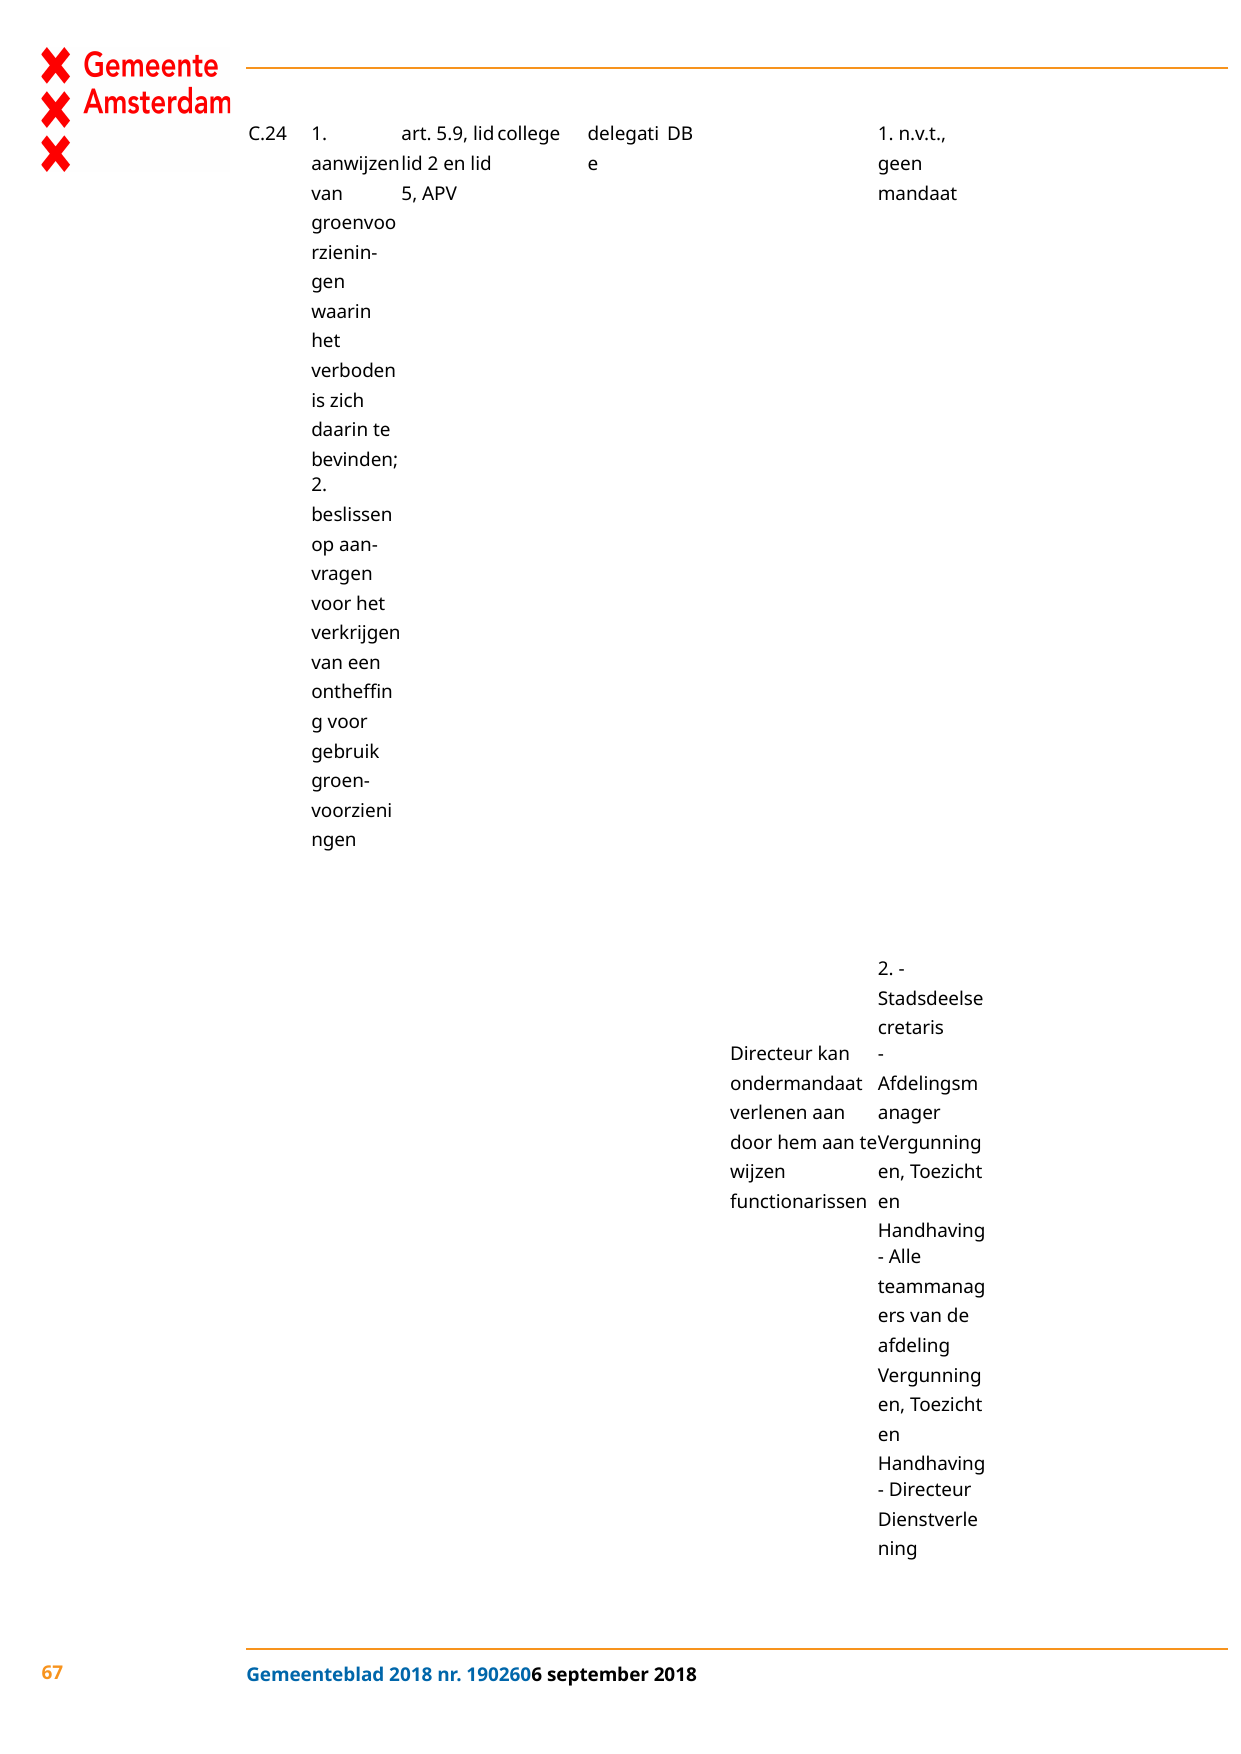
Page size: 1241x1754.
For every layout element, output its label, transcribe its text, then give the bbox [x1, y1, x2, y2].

table_cell 1. aanwijzen van groenvoorzienin-gen waarin het verboden is zich daarin te bevinden; [311, 121, 401, 472]
table_cell delegatie [588, 121, 667, 472]
table_cell [667, 930, 730, 955]
table_cell Directeur kan ondermandaat verlenen aan door hem aan te wijzen functionarissen [730, 1040, 878, 1243]
table_cell [1069, 95, 1152, 121]
table_cell [730, 472, 878, 852]
table_cell [1069, 930, 1152, 955]
table_cell [667, 904, 730, 929]
table_cell [497, 1476, 587, 1561]
table_cell [401, 955, 497, 1040]
table_cell [588, 853, 667, 878]
table_cell - Afdelingsmanager Vergunningen, Toezicht en Handhaving [878, 1040, 987, 1243]
table_cell [401, 1244, 497, 1476]
table_cell [311, 1244, 401, 1476]
table_cell [248, 878, 311, 904]
table_cell [987, 95, 1069, 121]
table_cell [667, 955, 730, 1040]
table_cell [588, 930, 667, 955]
table_cell [401, 1561, 497, 1587]
table_cell [667, 1244, 730, 1476]
picture [41, 47, 231, 172]
table_cell [878, 1561, 987, 1587]
table_cell [730, 1561, 878, 1587]
table_cell [878, 853, 987, 878]
table_cell [1069, 1040, 1152, 1243]
table_cell [588, 955, 667, 1040]
table_cell [878, 904, 987, 929]
table_cell [401, 1040, 497, 1243]
table_cell [730, 1244, 878, 1476]
table_cell [878, 930, 987, 955]
table_cell [987, 878, 1069, 904]
table_cell [1069, 904, 1152, 929]
table_cell [248, 853, 311, 878]
table_cell [667, 853, 730, 878]
table_cell 2. beslissen op aan-vragen voor het verkrijgen van een ontheffing voor gebruik groen-voorzieningen [311, 472, 401, 852]
table_cell [248, 1561, 311, 1587]
table_cell [878, 472, 987, 852]
table_cell [1069, 853, 1152, 878]
table_cell 2. - Stadsdeelsecretaris [878, 955, 987, 1040]
table_cell college [497, 121, 587, 472]
table_cell [401, 472, 497, 852]
table_cell [987, 472, 1069, 852]
table_cell [588, 1244, 667, 1476]
table_cell [667, 472, 730, 852]
table_cell [667, 95, 730, 121]
table_cell [401, 904, 497, 929]
table_cell - Alle teammanagers van de afdeling Vergunningen, Toezicht en Handhaving [878, 1244, 987, 1476]
table_cell [1069, 1476, 1152, 1561]
table_cell 1. n.v.t., geen mandaat [878, 121, 987, 472]
table_cell [730, 853, 878, 878]
table_cell [311, 930, 401, 955]
table_cell - Directeur Dienstverlening [878, 1476, 987, 1561]
table_cell [401, 853, 497, 878]
table_cell [588, 472, 667, 852]
table_cell [497, 904, 587, 929]
table_cell DB [667, 121, 730, 472]
table_cell [1069, 955, 1152, 1040]
table_cell [987, 1040, 1069, 1243]
table_cell [987, 853, 1069, 878]
table_cell [1069, 1244, 1152, 1476]
table_cell [401, 930, 497, 955]
table_cell [248, 1040, 311, 1243]
table_cell [1069, 878, 1152, 904]
table_cell [1069, 1561, 1152, 1587]
table_cell [987, 904, 1069, 929]
table_cell [497, 1040, 587, 1243]
table_cell [311, 878, 401, 904]
table_cell [987, 1476, 1069, 1561]
table_cell [667, 1040, 730, 1243]
table_cell [497, 1561, 587, 1587]
table_cell [730, 1476, 878, 1561]
table_cell [987, 1561, 1069, 1587]
table_cell [248, 904, 311, 929]
table_cell [987, 930, 1069, 955]
table_cell [588, 878, 667, 904]
table_cell [311, 1561, 401, 1587]
table_cell [497, 930, 587, 955]
table_cell [497, 955, 587, 1040]
table_cell [311, 904, 401, 929]
table_cell [588, 904, 667, 929]
table_cell [248, 955, 311, 1040]
table_cell art. 5.9, lid lid 2 en lid 5, APV [401, 121, 497, 472]
table_cell [497, 95, 587, 121]
table_cell [497, 1244, 587, 1476]
table_cell [497, 878, 587, 904]
table_cell [1069, 121, 1152, 472]
table_cell [311, 95, 401, 121]
table_cell [667, 1476, 730, 1561]
table_cell [248, 930, 311, 955]
table_cell [248, 95, 311, 121]
table_cell [588, 95, 667, 121]
table_cell [311, 955, 401, 1040]
table_cell [987, 1244, 1069, 1476]
table_cell [878, 878, 987, 904]
table_cell [497, 472, 587, 852]
table_cell [987, 121, 1069, 472]
table_cell [730, 878, 878, 904]
table_cell [311, 1040, 401, 1243]
table_cell [401, 95, 497, 121]
table_cell [401, 878, 497, 904]
table_cell [248, 472, 311, 852]
table_cell [730, 121, 878, 472]
table_cell [311, 853, 401, 878]
table_cell [588, 1040, 667, 1243]
table_cell [730, 930, 878, 955]
table_cell [248, 1244, 311, 1476]
table_cell [987, 955, 1069, 1040]
table_cell [730, 904, 878, 929]
table_cell C.24 [248, 121, 311, 472]
table_cell [1069, 472, 1152, 852]
table_cell [730, 955, 878, 1040]
table_cell [401, 1476, 497, 1561]
table_cell [311, 1476, 401, 1561]
table_cell [248, 1476, 311, 1561]
table_cell [588, 1476, 667, 1561]
table_cell [667, 1561, 730, 1587]
table_cell [730, 95, 878, 121]
table_cell [588, 1561, 667, 1587]
table_cell [497, 853, 587, 878]
table_cell [878, 95, 987, 121]
table_cell [667, 878, 730, 904]
